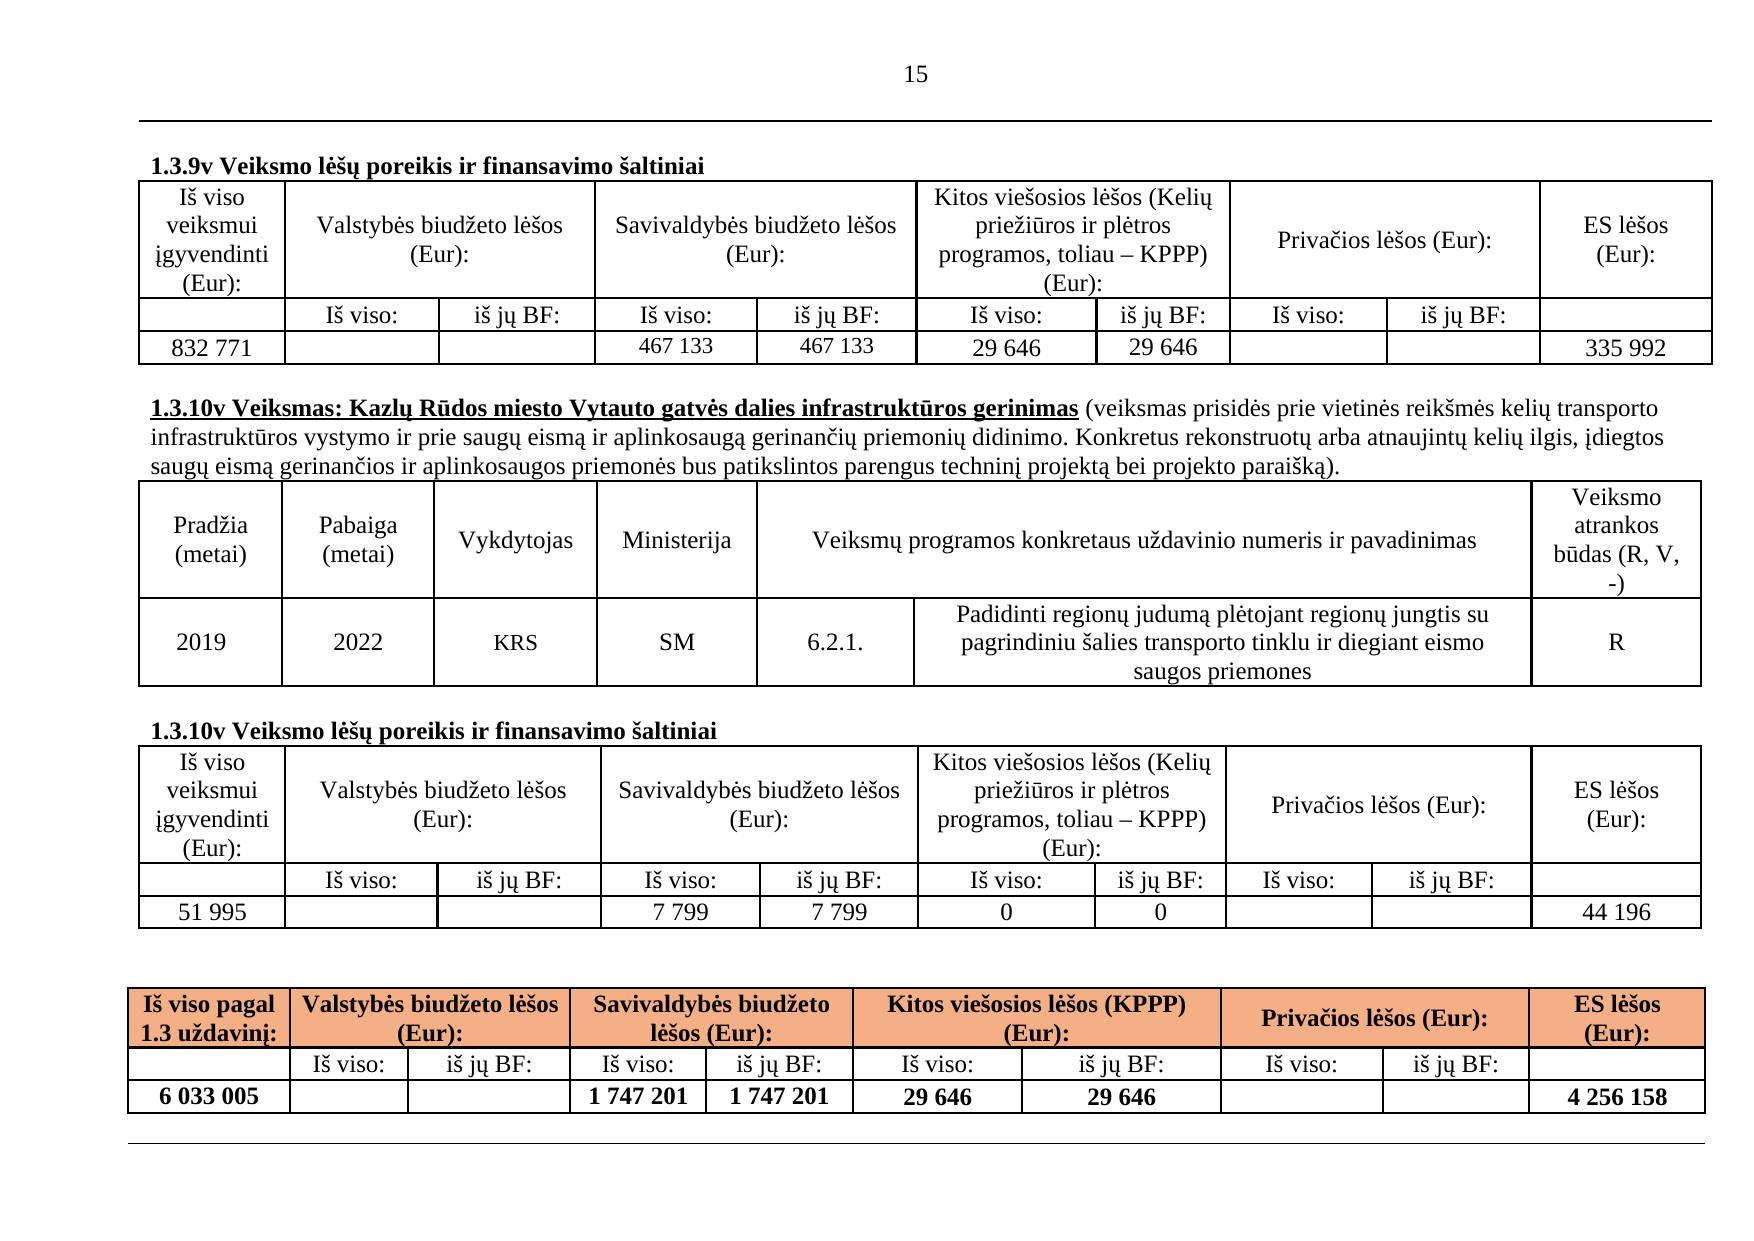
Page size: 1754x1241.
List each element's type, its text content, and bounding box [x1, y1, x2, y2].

table_cell iš jų BF: [1098, 299, 1229, 330]
table_cell iš jų BF: [1023, 1049, 1220, 1079]
table_cell 1.3.9v Veiksmo lėšų poreikis ir finansavimo šaltiniai [139, 122, 1712, 180]
table_cell iš jų BF: [1384, 1049, 1528, 1079]
table_cell 467 133 [596, 332, 756, 362]
table_cell [409, 1081, 569, 1112]
table_cell Padidinti regionų judumą plėtojant regionų jungtis su pagrindiniu šalies transporto tinklu ir diegiant eismo saugos priemones [915, 599, 1530, 685]
table_cell 335 992 [1541, 332, 1711, 362]
table_cell [140, 864, 284, 894]
table_cell Iš viso: [919, 864, 1094, 894]
table_cell Iš viso: [596, 299, 756, 330]
table_cell 2019 [140, 599, 281, 685]
table_cell KRS [435, 599, 596, 685]
table_cell 467 133 [758, 332, 915, 362]
table_cell Iš viso: [571, 1049, 705, 1079]
table_cell [439, 897, 600, 927]
table_cell Iš viso: [1227, 864, 1371, 894]
table_cell iš jų BF: [707, 1049, 852, 1079]
table_cell Iš viso veiksmui įgyvendinti (Eur): [140, 182, 284, 297]
table_cell Iš viso: [918, 299, 1095, 330]
table_cell iš jų BF: [440, 299, 594, 330]
table_cell [1541, 299, 1711, 330]
table_cell [706, 1114, 853, 1143]
table_cell 832 771 [140, 332, 284, 362]
table_cell Valstybės biudžeto lėšos (Eur): [291, 989, 569, 1046]
table_cell Privačios lėšos (Eur): [1231, 182, 1539, 297]
table_cell [1713, 1079, 1738, 1112]
table_cell Kitos viešosios lėšos (KPPP) (Eur): [854, 989, 1220, 1046]
table_cell Veiksmų programos konkretaus uždavinio numeris ir pavadinimas [758, 482, 1530, 597]
table_cell [1738, 1079, 1754, 1112]
table_cell [1706, 1079, 1712, 1112]
table_cell 7 799 [602, 897, 759, 927]
table_cell Kitos viešosios lėšos (Kelių priežiūros ir plėtros programos, toliau – KPPP) (Eur): [918, 182, 1229, 297]
table_cell [1713, 1112, 1738, 1143]
table_cell 29 646 [1023, 1081, 1220, 1112]
table_cell [290, 1114, 408, 1143]
table_cell Pabaiga (metai) [283, 482, 433, 597]
table_cell 4 256 158 [1530, 1081, 1704, 1112]
table_cell Iš viso: [286, 299, 438, 330]
table_cell [570, 1114, 706, 1143]
table_cell iš jų BF: [1096, 864, 1225, 894]
table_cell [1529, 1114, 1705, 1143]
table_cell [1738, 1112, 1754, 1143]
table_cell [286, 332, 438, 362]
table_cell [128, 1114, 290, 1143]
table_cell Ministerija [598, 482, 756, 597]
table_cell Kitos viešosios lėšos (Kelių priežiūros ir plėtros programos, toliau – KPPP) (Eur): [919, 747, 1225, 862]
table_cell 44 196 [1533, 897, 1700, 927]
table_cell Pradžia (metai) [140, 482, 281, 597]
table_cell [1373, 897, 1530, 927]
table_cell [1738, 1046, 1754, 1079]
table_cell SM [598, 599, 756, 685]
table_cell 1 747 201 [571, 1081, 705, 1112]
table_cell 29 646 [854, 1081, 1021, 1112]
table_cell 6 033 005 [129, 1081, 289, 1112]
table_cell Vykdytojas [435, 482, 596, 597]
table_cell [1713, 987, 1738, 1046]
table_cell [1231, 332, 1386, 362]
table_cell Valstybės biudžeto lėšos (Eur): [286, 182, 594, 297]
table_header 1.3.10v Veiksmas: Kazlų Rūdos miesto Vytauto gatvės dalies infrastruktūros gerinimas (veiksmas prisidės prie vietinės reikšmės kelių transporto infrastruktūros vystymo ir prie saugų eismą ir aplinkosaugą gerinančių priemonių didinimo. Konkretus rekonstruotų arba atnaujintų kelių ilgis, įdiegtos saugų eismą gerinančios ir aplinkosaugos priemonės bus patikslintos parengus techninį projektą bei projekto paraišką). [139, 393, 1701, 479]
table_cell [440, 332, 594, 362]
table_cell [291, 1081, 407, 1112]
table_cell Privačios lėšos (Eur): [1227, 747, 1530, 862]
table_cell iš jų BF: [758, 299, 915, 330]
table_cell iš jų BF: [409, 1049, 569, 1079]
table_cell [1222, 1081, 1382, 1112]
table_cell 0 [1096, 897, 1225, 927]
table_cell ES lėšos (Eur): [1533, 747, 1700, 862]
table_cell [1706, 1046, 1712, 1079]
table_cell [1388, 332, 1539, 362]
table_cell [286, 897, 436, 927]
table_cell 29 646 [1098, 332, 1229, 362]
table_cell [1227, 897, 1371, 927]
table_cell iš jų BF: [1373, 864, 1530, 894]
table_cell Veiksmo atrankos būdas (R, V, -) [1533, 482, 1700, 597]
table_cell [1384, 1081, 1528, 1112]
table_cell Iš viso: [854, 1049, 1021, 1079]
table_cell [1221, 1114, 1383, 1143]
table_cell 1.3.10v Veiksmo lėšų poreikis ir finansavimo šaltiniai [139, 687, 1701, 744]
table_cell Savivaldybės biudžeto lėšos (Eur): [596, 182, 915, 297]
table_cell R [1533, 599, 1700, 685]
table_cell Iš viso: [291, 1049, 407, 1079]
table_cell 51 995 [140, 897, 284, 927]
table_cell [1705, 1112, 1712, 1143]
table_cell [1713, 1046, 1738, 1079]
table_cell 0 [919, 897, 1094, 927]
table_cell [1022, 1114, 1221, 1143]
table_cell ES lėšos (Eur): [1530, 989, 1704, 1046]
table_cell Iš viso: [602, 864, 759, 894]
table_cell [1383, 1114, 1529, 1143]
table_cell iš jų BF: [439, 864, 600, 894]
table_cell [1713, 118, 1738, 987]
table_cell Privačios lėšos (Eur): [1222, 989, 1528, 1046]
table_cell [129, 1049, 289, 1079]
table_cell Savivaldybės biudžeto lėšos (Eur): [602, 747, 917, 862]
table_cell 6.2.1. [758, 599, 913, 685]
table_cell Iš viso: [286, 864, 436, 894]
table_cell ES lėšos (Eur): [1541, 182, 1711, 297]
table_cell 2022 [283, 599, 433, 685]
table_cell 7 799 [761, 897, 917, 927]
table_cell [853, 1114, 1022, 1143]
table_cell [1706, 987, 1712, 1046]
table_cell [1738, 987, 1754, 1046]
table_cell Valstybės biudžeto lėšos (Eur): [286, 747, 600, 862]
table_cell Iš viso veiksmui įgyvendinti (Eur): [140, 747, 284, 862]
table_cell [408, 1114, 570, 1143]
table_cell 29 646 [918, 332, 1095, 362]
table_cell iš jų BF: [761, 864, 917, 894]
table_cell [140, 299, 284, 330]
table_cell [1533, 864, 1700, 894]
table_cell iš jų BF: [1388, 299, 1539, 330]
table_cell [1738, 118, 1754, 987]
table_cell Iš viso: [1231, 299, 1386, 330]
table_cell Savivaldybės biudžeto lėšos (Eur): [571, 989, 852, 1046]
table_cell Iš viso pagal 1.3 uždavinį: [129, 989, 289, 1046]
table_cell 1 747 201 [707, 1081, 852, 1112]
table_cell [1530, 1049, 1704, 1079]
table_cell [128, 118, 1712, 987]
table_cell Iš viso: [1222, 1049, 1382, 1079]
